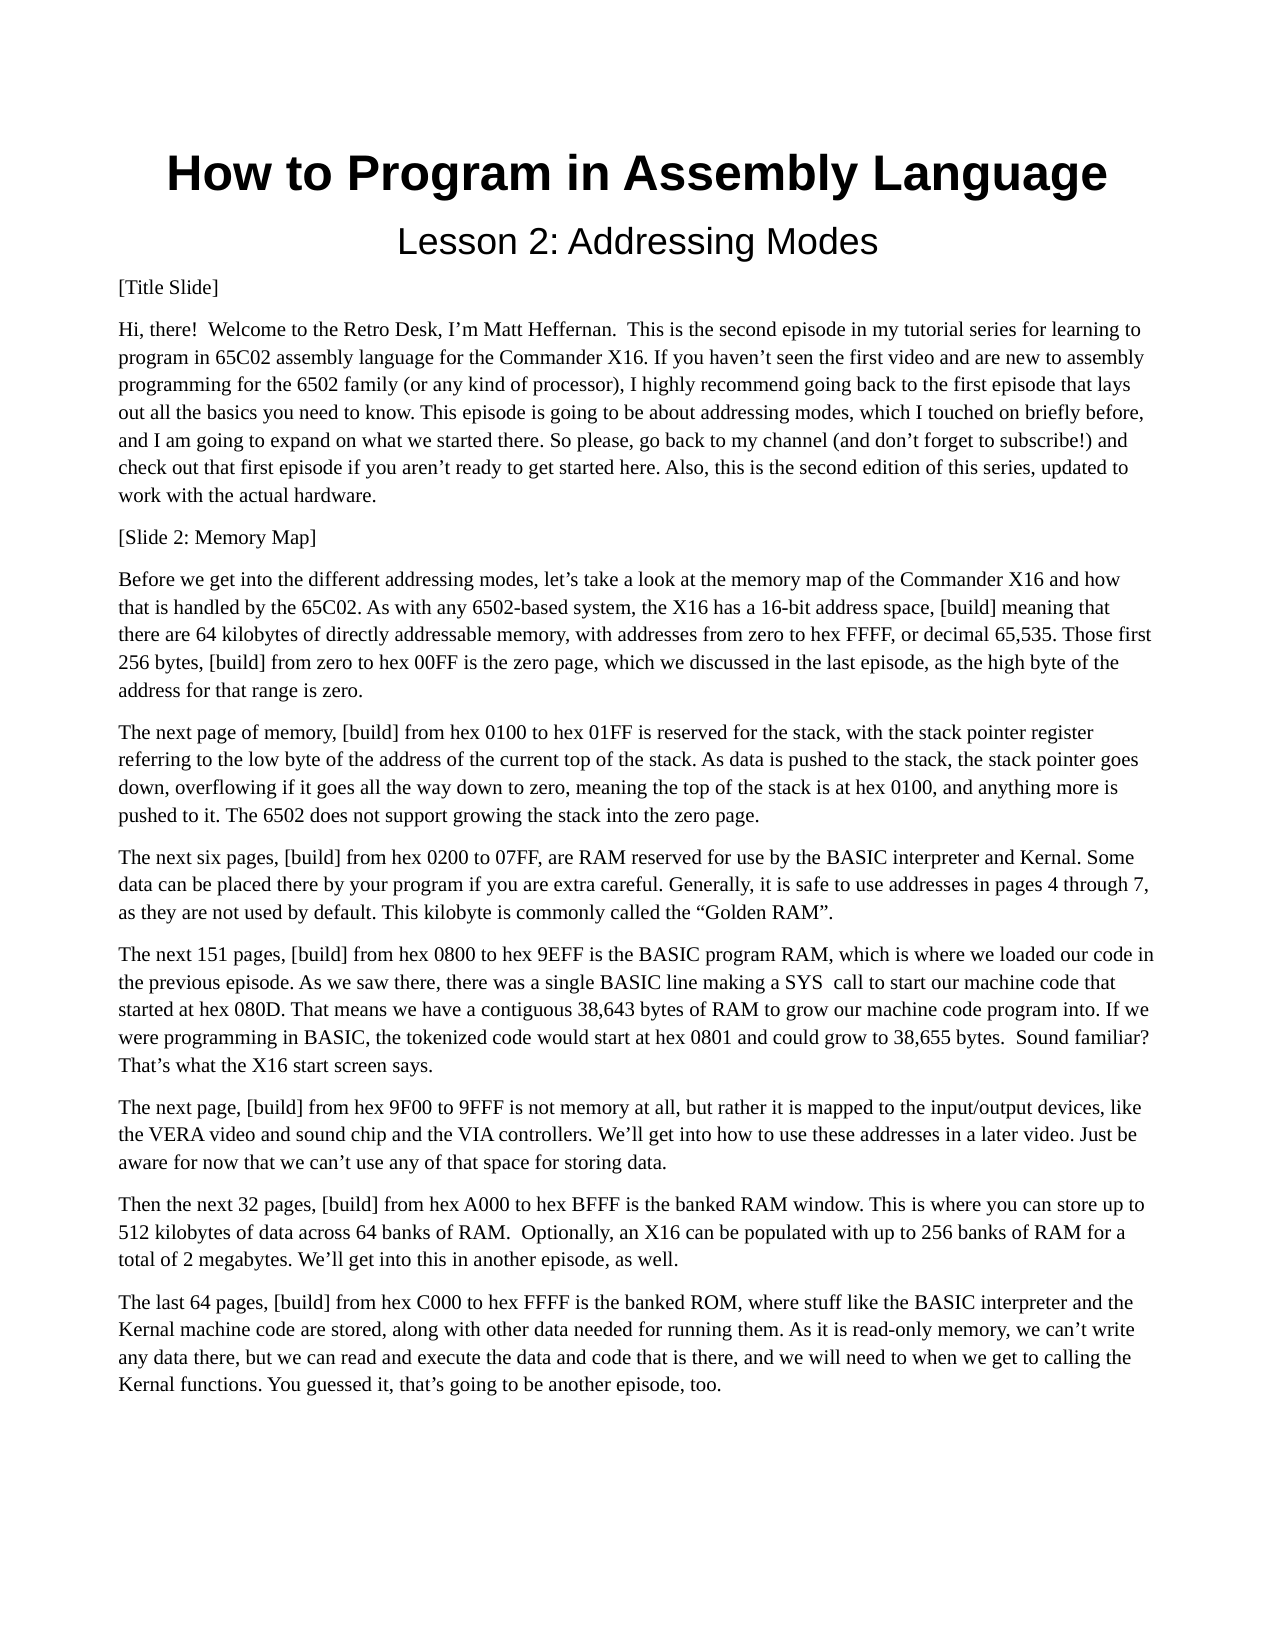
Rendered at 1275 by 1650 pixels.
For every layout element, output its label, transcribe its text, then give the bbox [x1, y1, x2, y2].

text The last 64 pages, [build] from hex C000 to hex FFFF is the banked ROM, where stuff like the BASIC interpreter and the Kernal machine code are stored, along with other data needed for running them. As it is read-only memory, we can’t write any data there, but we can read and execute the data and code that is there, and we will need to when we get to calling the Kernal functions. You guessed it, that’s going to be another episode, too. [118, 1289, 1157, 1396]
text Hi, there! Welcome to the Retro Desk, I’m Matt Heffernan. This is the second episode in my tutorial series for learning to program in 65C02 assembly language for the Commander X16. If you haven’t seen the first video and are new to assembly programming for the 6502 family (or any kind of processor), I highly recommend going back to the first episode that lays out all the basics you need to know. This episode is going to be about addressing modes, which I touched on briefly before, and I am going to expand on what we started there. So please, go back to my channel (and don’t forget to subscribe!) and check out that first episode if you aren’t ready to get started here. Also, this is the second edition of this series, updated to work with the actual hardware. [118, 317, 1157, 507]
text [Title Slide] [118, 275, 1157, 299]
text Then the next 32 pages, [build] from hex A000 to hex BFFF is the banked RAM window. This is where you can store up to 512 kilobytes of data across 64 banks of RAM. Optionally, an X16 can be populated with up to 256 banks of RAM for a total of 2 megabytes. We’ll get into this in another episode, as well. [118, 1192, 1157, 1271]
text [Slide 2: Memory Map] [118, 525, 1157, 549]
text Before we get into the different addressing modes, let’s take a look at the memory map of the Commander X16 and how that is handled by the 65C02. As with any 6502-based system, the X16 has a 16-bit address space, [build] meaning that there are 64 kilobytes of directly addressable memory, with addresses from zero to hex FFFF, or decimal 65,535. Those first 256 bytes, [build] from zero to hex 00FF is the zero page, which we discussed in the last episode, as the high byte of the address for that range is zero. [118, 567, 1157, 702]
text The next 151 pages, [build] from hex 0800 to hex 9EFF is the BASIC program RAM, which is where we loaded our code in the previous episode. As we saw there, there was a single BASIC line making a SYS call to start our machine code that started at hex 080D. That means we have a contiguous 38,643 bytes of RAM to grow our machine code program into. If we were programming in BASIC, the tokenized code would start at hex 0801 and could grow to 38,655 bytes. Sound familiar? That’s what the X16 start screen says. [118, 942, 1157, 1077]
text The next page of memory, [build] from hex 0100 to hex 01FF is reserved for the stack, with the stack pointer register referring to the low byte of the address of the current top of the stack. As data is pushed to the stack, the stack pointer goes down, overflowing if it goes all the way down to zero, meaning the top of the stack is at hex 0100, and anything more is pushed to it. The 6502 does not support growing the stack into the zero page. [118, 720, 1157, 827]
subtitle Lesson 2: Addressing Modes [118, 219, 1157, 262]
text The next six pages, [build] from hex 0200 to 07FF, are RAM reserved for use by the BASIC interpreter and Kernal. Some data can be placed there by your program if you are extra careful. Generally, it is safe to use addresses in pages 4 through 7, as they are not used by default. This kilobyte is commonly called the “Golden RAM”. [118, 845, 1157, 924]
title How to Program in Assembly Language [118, 143, 1157, 201]
text The next page, [build] from hex 9F00 to 9FFF is not memory at all, but rather it is mapped to the input/output devices, like the VERA video and sound chip and the VIA controllers. We’ll get into how to use these addresses in a later video. Just be aware for now that we can’t use any of that space for storing data. [118, 1095, 1157, 1174]
